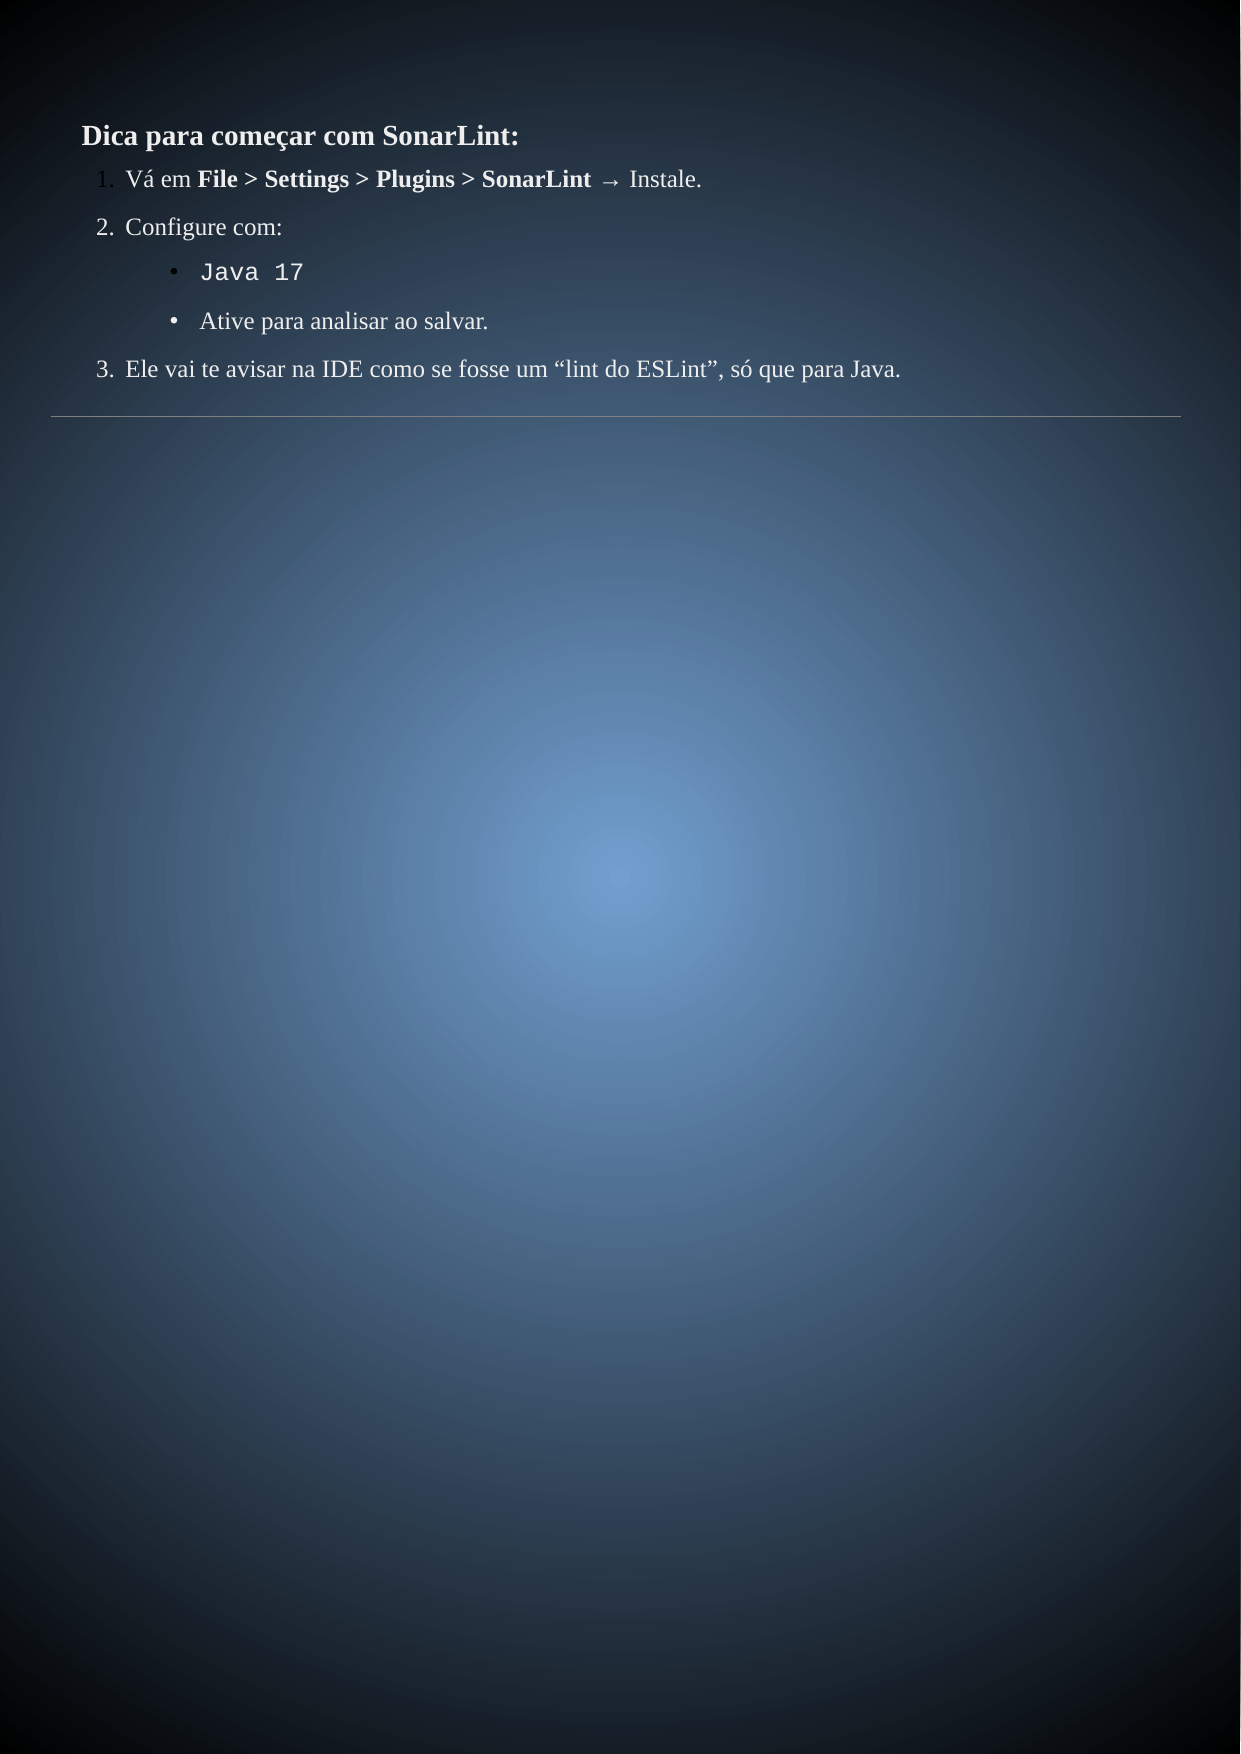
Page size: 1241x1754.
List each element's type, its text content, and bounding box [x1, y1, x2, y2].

list Vá em File > Settings > Plugins > SonarLint → Instale. [96, 164, 1181, 193]
list Java 17 [169, 259, 1181, 288]
list Configure com: [96, 212, 1181, 241]
list Ative para analisar ao salvar. [169, 306, 1181, 335]
list Ele vai te avisar na IDE como se fosse um “lint do ESLint”, só que para Java. [96, 354, 1181, 383]
subtitle 🧠 Dica para começar com SonarLint: [51, 118, 1181, 152]
